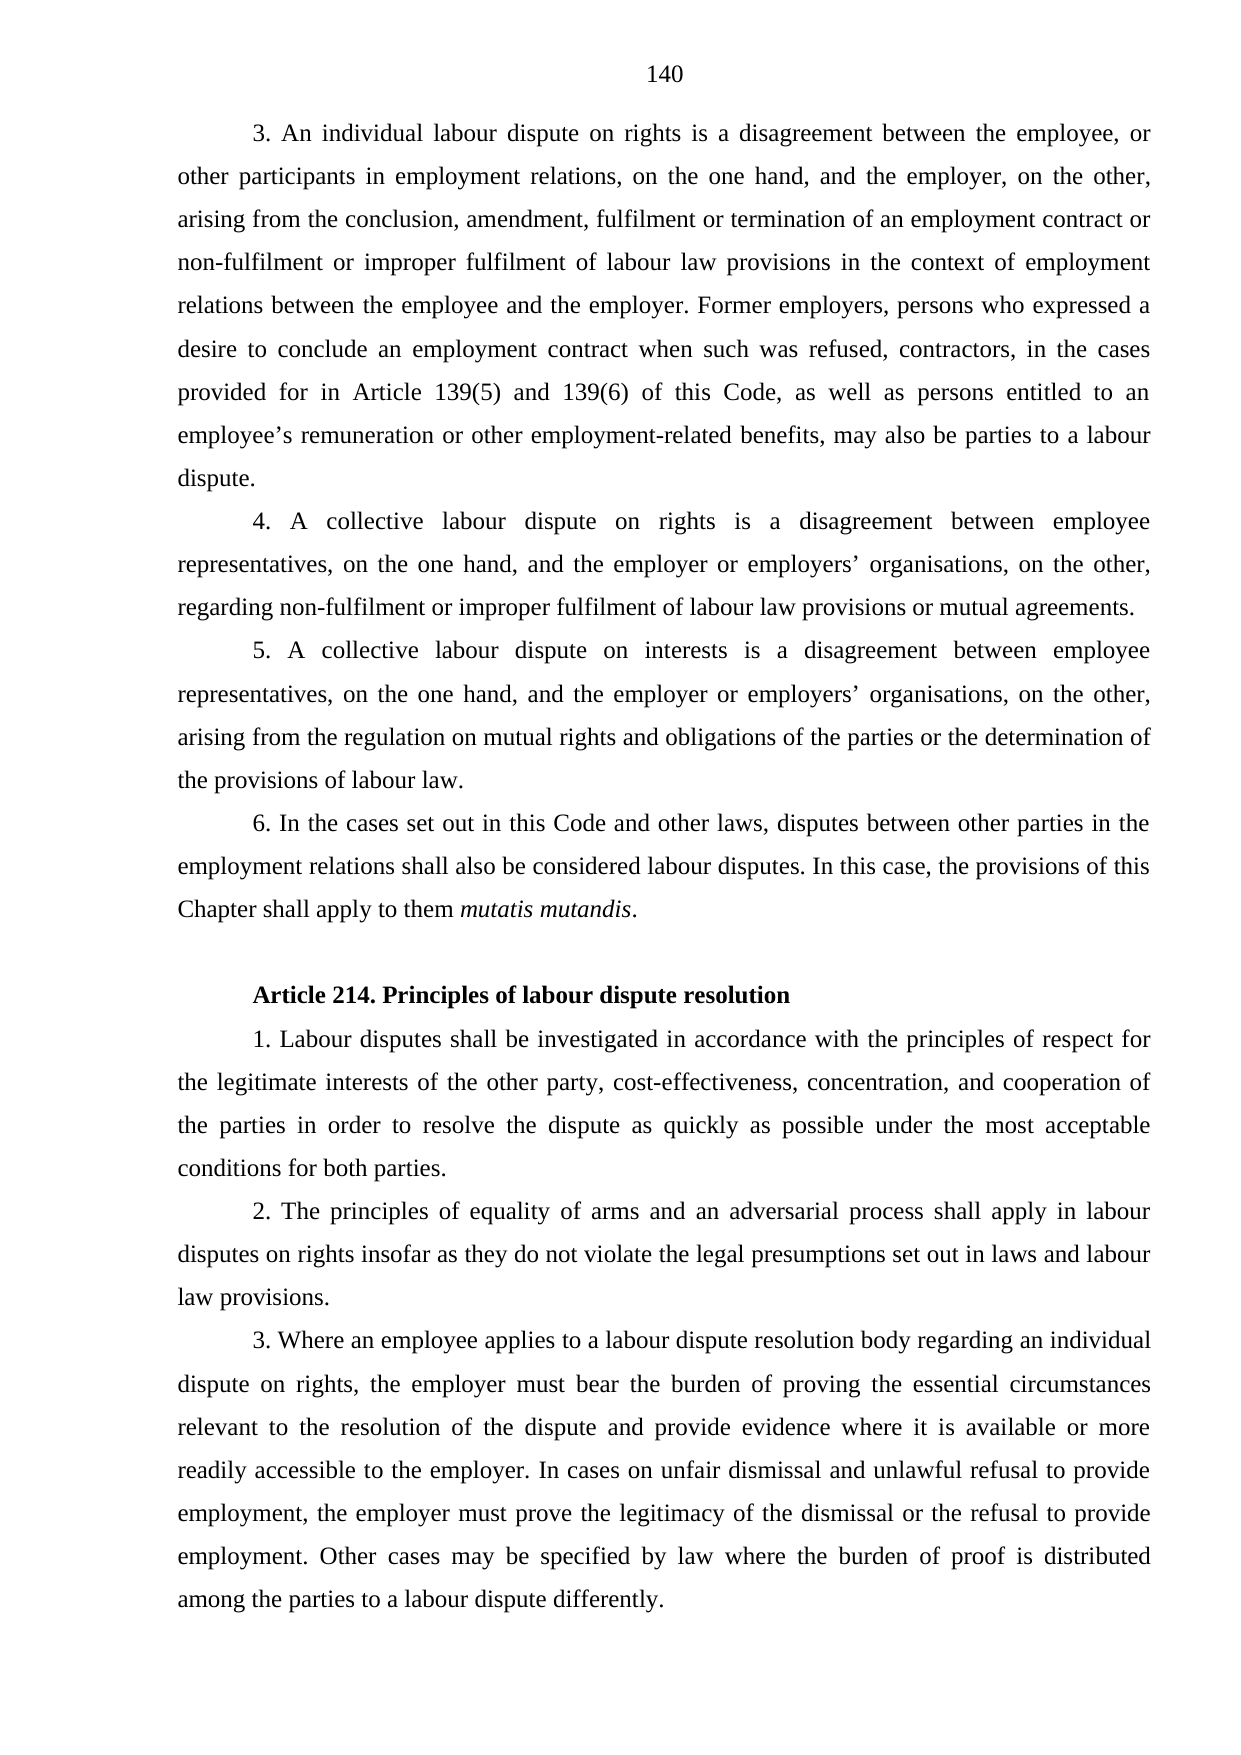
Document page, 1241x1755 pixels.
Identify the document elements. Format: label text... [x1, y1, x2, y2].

text 3. Where an employee applies to a labour dispute resolution body regarding an individual dispute on rights, the employer must bear the burden of proving the essential circumstances relevant to the resolution of the dispute and provide evidence where it is available or more readily accessible to the employer. In cases on unfair dismissal and unlawful refusal to provide employment, the employer must prove the legitimacy of the dismissal or the refusal to provide employment. Other cases may be specified by law where the burden of proof is distributed among the parties to a labour dispute differently. [177, 1326, 1152, 1613]
text 6. In the cases set out in this Code and other laws, disputes between other parties in the employment relations shall also be considered labour disputes. In this case, the provisions of this Chapter shall apply to them mutatis mutandis. [177, 808, 1152, 923]
text 3. An individual labour dispute on rights is a disagreement between the employee, or other participants in employment relations, on the one hand, and the employer, on the other, arising from the conclusion, amendment, fulfilment or termination of an employment contract or non-fulfilment or improper fulfilment of labour law provisions in the context of employment relations between the employee and the employer. Former employers, persons who expressed a desire to conclude an employment contract when such was refused, contractors, in the cases provided for in Article 139(5) and 139(6) of this Code, as well as persons entitled to an employee’s remuneration or other employment-related benefits, may also be parties to a labour dispute. [177, 118, 1152, 492]
text 2. The principles of equality of arms and an adversarial process shall apply in labour disputes on rights insofar as they do not violate the legal presumptions set out in laws and labour law provisions. [177, 1196, 1152, 1311]
text 1. Labour disputes shall be investigated in accordance with the principles of respect for the legitimate interests of the other party, cost-effectiveness, concentration, and cooperation of the parties in order to resolve the dispute as quickly as possible under the most acceptable conditions for both parties. [177, 1024, 1152, 1182]
text 5. A collective labour dispute on interests is a disagreement between employee representatives, on the one hand, and the employer or employers’ organisations, on the other, arising from the regulation on mutual rights and obligations of the parties or the determination of the provisions of labour law. [177, 636, 1152, 794]
text Article 214. Principles of labour dispute resolution [177, 981, 1152, 1009]
text 4. A collective labour dispute on rights is a disagreement between employee representatives, on the one hand, and the employer or employers’ organisations, on the other, regarding non-fulfilment or improper fulfilment of labour law provisions or mutual agreements. [177, 506, 1152, 621]
